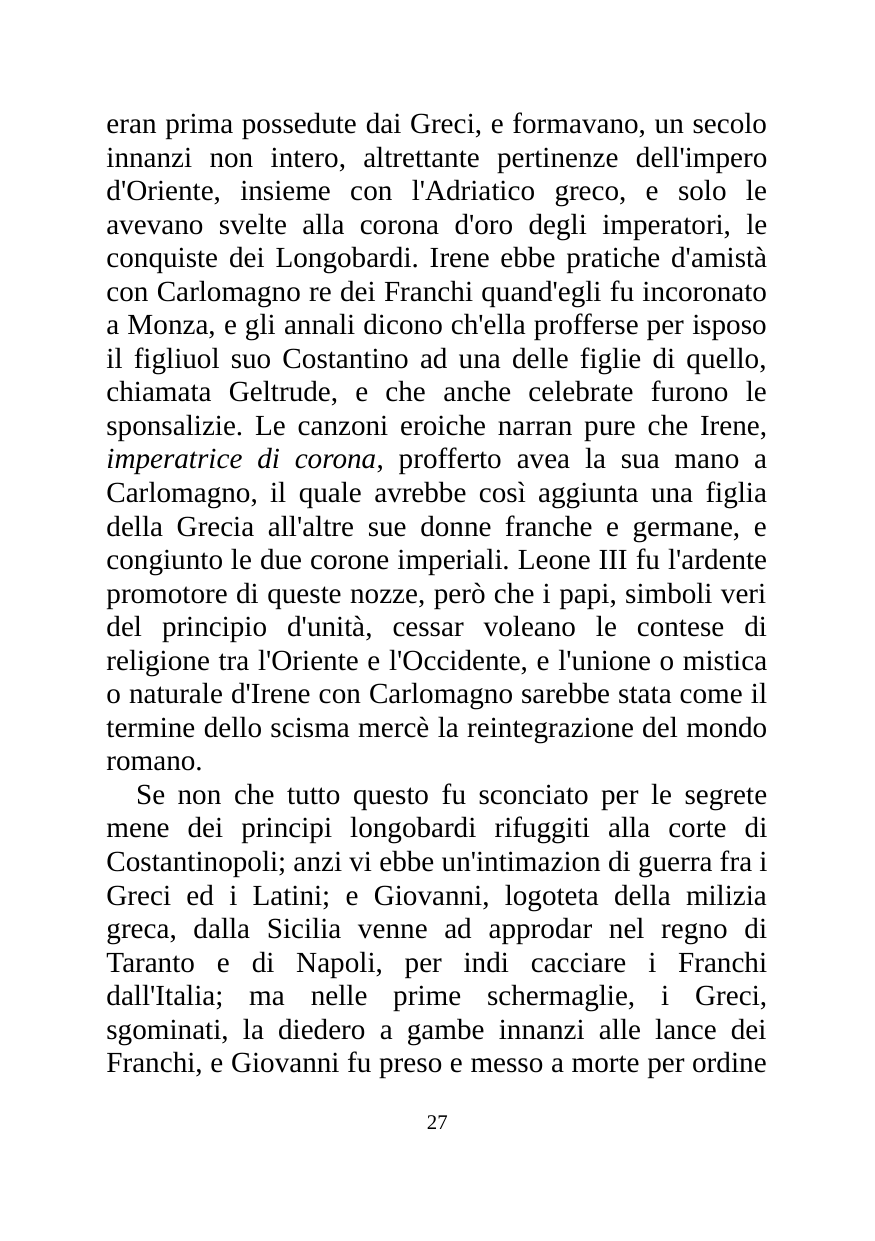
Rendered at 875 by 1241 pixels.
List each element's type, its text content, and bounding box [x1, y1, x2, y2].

text eran prima possedute dai Greci, e formavano, un secolo innanzi non intero, altrettante pertinenze dell'impero d'Oriente, insieme con l'Adriatico greco, e solo le avevano svelte alla corona d'oro degli imperatori, le conquiste dei Longobardi. Irene ebbe pratiche d'amistà con Carlomagno re dei Franchi quand'egli fu incoronato a Monza, e gli annali dicono ch'ella profferse per isposo il figliuol suo Costantino ad una delle figlie di quello, chiamata Geltrude, e che anche celebrate furono le sponsalizie. Le canzoni eroiche narran pure che Irene, imperatrice di corona, profferto avea la sua mano a Carlomagno, il quale avrebbe così aggiunta una figlia della Grecia all'altre sue donne franche e germane, e congiunto le due corone imperiali. Leone III fu l'ardente promotore di queste nozze, però che i papi, simboli veri del principio d'unità, cessar voleano le contese di religione tra l'Oriente e l'Occidente, e l'unione o mistica o naturale d'Irene con Carlomagno sarebbe stata come il termine dello scisma mercè la reintegrazione del mondo romano. [106, 106, 768, 777]
text Se non che tutto questo fu sconciato per le segrete mene dei principi longobardi rifuggiti alla corte di Costantinopoli; anzi vi ebbe un'intimazion di guerra fra i Greci ed i Latini; e Giovanni, logoteta della milizia greca, dalla Sicilia venne ad approdar nel regno di Taranto e di Napoli, per indi cacciare i Franchi dall'Italia; ma nelle prime schermaglie, i Greci, sgominati, la diedero a gambe innanzi alle lance dei Franchi, e Giovanni fu preso e messo a morte per ordine [106, 777, 768, 1079]
